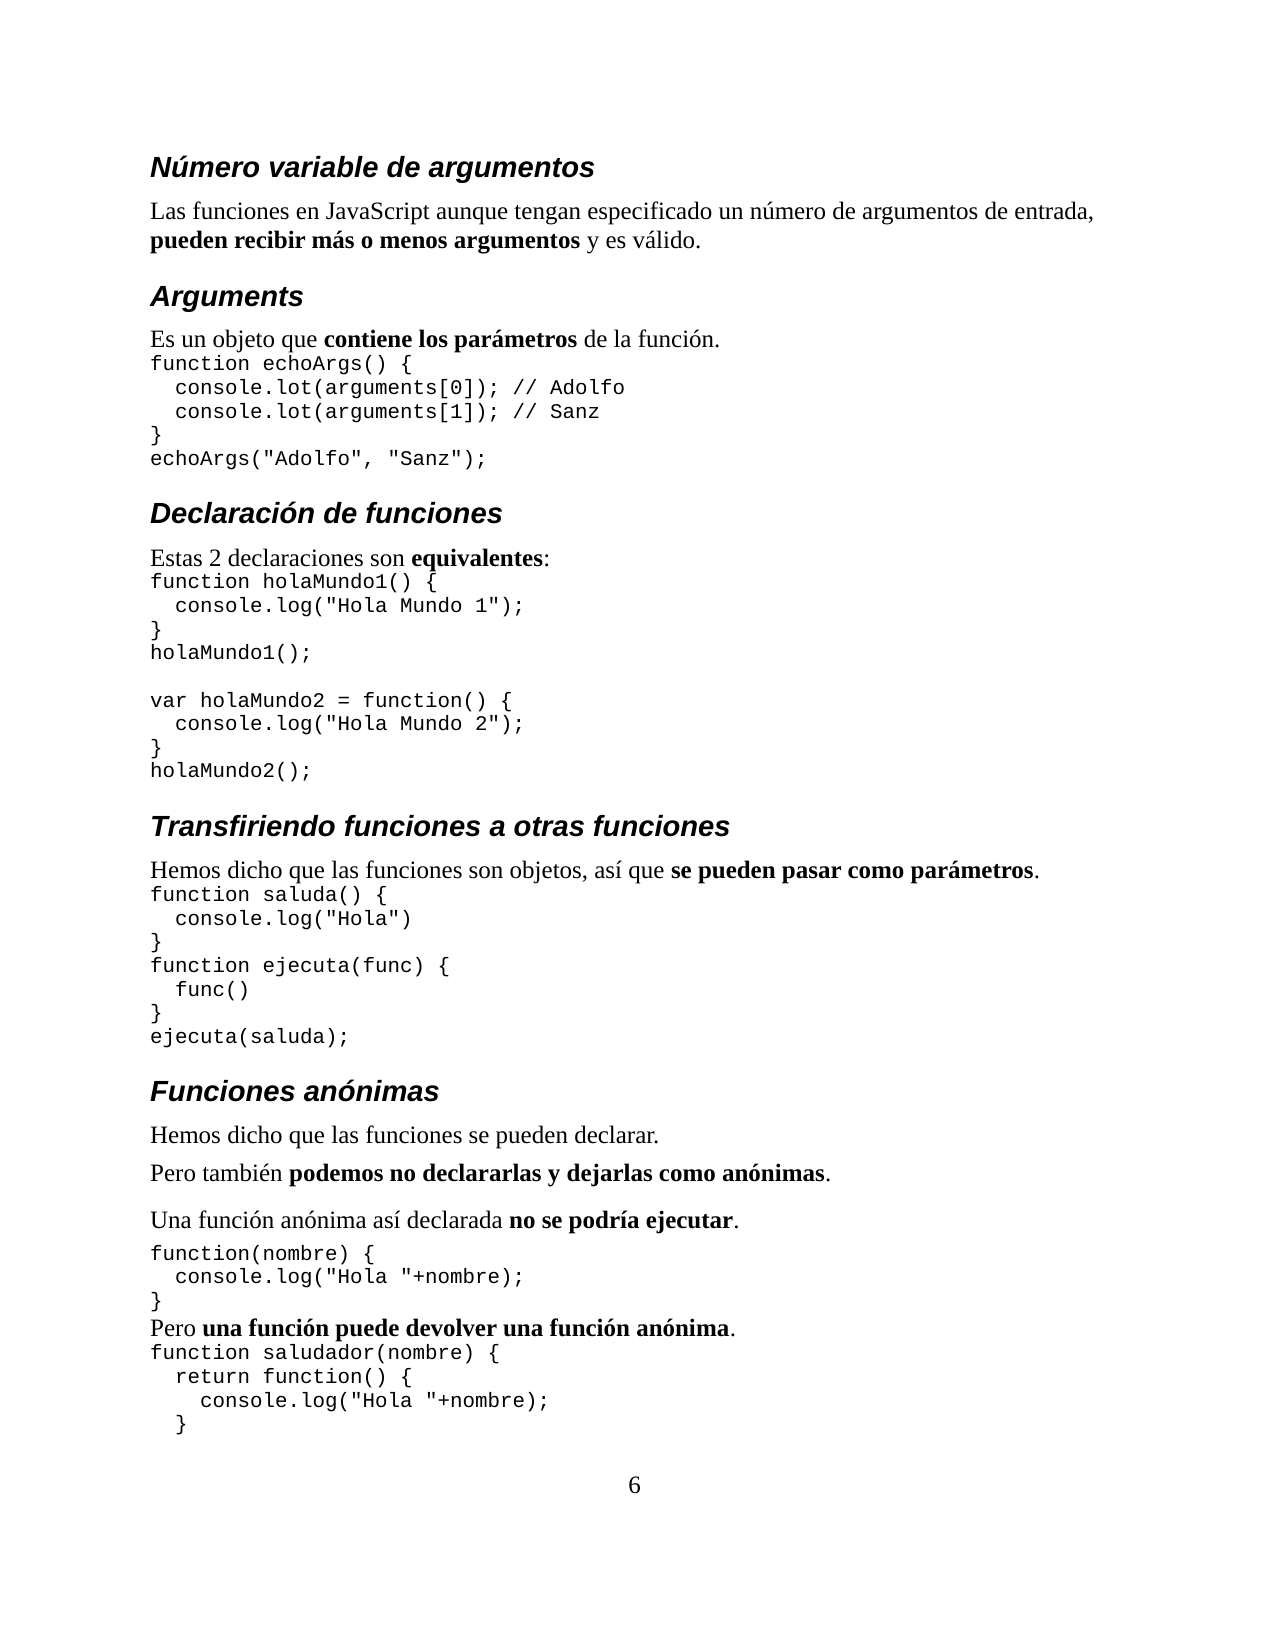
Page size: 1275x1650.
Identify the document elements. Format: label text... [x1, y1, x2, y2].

text } [150, 1002, 1125, 1026]
text holaMundo2(); [150, 761, 1125, 784]
subtitle Declaración de funciones [150, 497, 1125, 530]
text } [150, 1290, 1125, 1313]
text Pero también podemos no declararlas y dejarlas como anónimas. [150, 1158, 1125, 1187]
text return function() { [150, 1366, 1125, 1389]
text } [150, 931, 1125, 955]
text } [150, 737, 1125, 761]
text Hemos dicho que las funciones se pueden declarar. [150, 1121, 1125, 1149]
text func() [150, 978, 1125, 1002]
text console.log("Hola "+nombre); [150, 1266, 1125, 1290]
text function(nombre) { [150, 1243, 1125, 1266]
text echoArgs("Adolfo", "Sanz"); [150, 448, 1125, 472]
text function saludador(nombre) { [150, 1342, 1125, 1366]
text Hemos dicho que las funciones son objetos, así que se pueden pasar como parámetros. [150, 855, 1125, 884]
subtitle Transfiriendo funciones a otras funciones [150, 809, 1125, 843]
text function holaMundo1() { [150, 571, 1125, 595]
text Una función anónima así declarada no se podría ejecutar. [150, 1205, 1125, 1234]
text console.log("Hola") [150, 908, 1125, 931]
text holaMundo1(); [150, 642, 1125, 666]
text } [150, 424, 1125, 448]
text console.log("Hola Mundo 2"); [150, 713, 1125, 737]
subtitle Funciones anónimas [150, 1074, 1125, 1108]
text Estas 2 declaraciones son equivalentes: [150, 543, 1125, 571]
text function saluda() { [150, 884, 1125, 908]
text function echoArgs() { [150, 353, 1125, 377]
text var holaMundo2 = function() { [150, 689, 1125, 713]
subtitle Número variable de argumentos [150, 150, 1125, 183]
text } [150, 619, 1125, 642]
text Es un objeto que contiene los parámetros de la función. [150, 324, 1125, 353]
text console.log("Hola Mundo 1"); [150, 595, 1125, 619]
text console.log("Hola "+nombre); [150, 1389, 1125, 1413]
text ejecuta(saluda); [150, 1026, 1125, 1049]
text function ejecuta(func) { [150, 955, 1125, 978]
text Pero una función puede devolver una función anónima. [150, 1313, 1125, 1342]
text console.lot(arguments[1]); // Sanz [150, 401, 1125, 424]
subtitle Arguments [150, 278, 1125, 312]
text Las funciones en JavaScript aunque tengan especificado un número de argumentos de entrada, pueden recibir más o menos argumentos y es válido. [150, 196, 1125, 253]
text console.lot(arguments[0]); // Adolfo [150, 377, 1125, 401]
text } [150, 1413, 1125, 1437]
